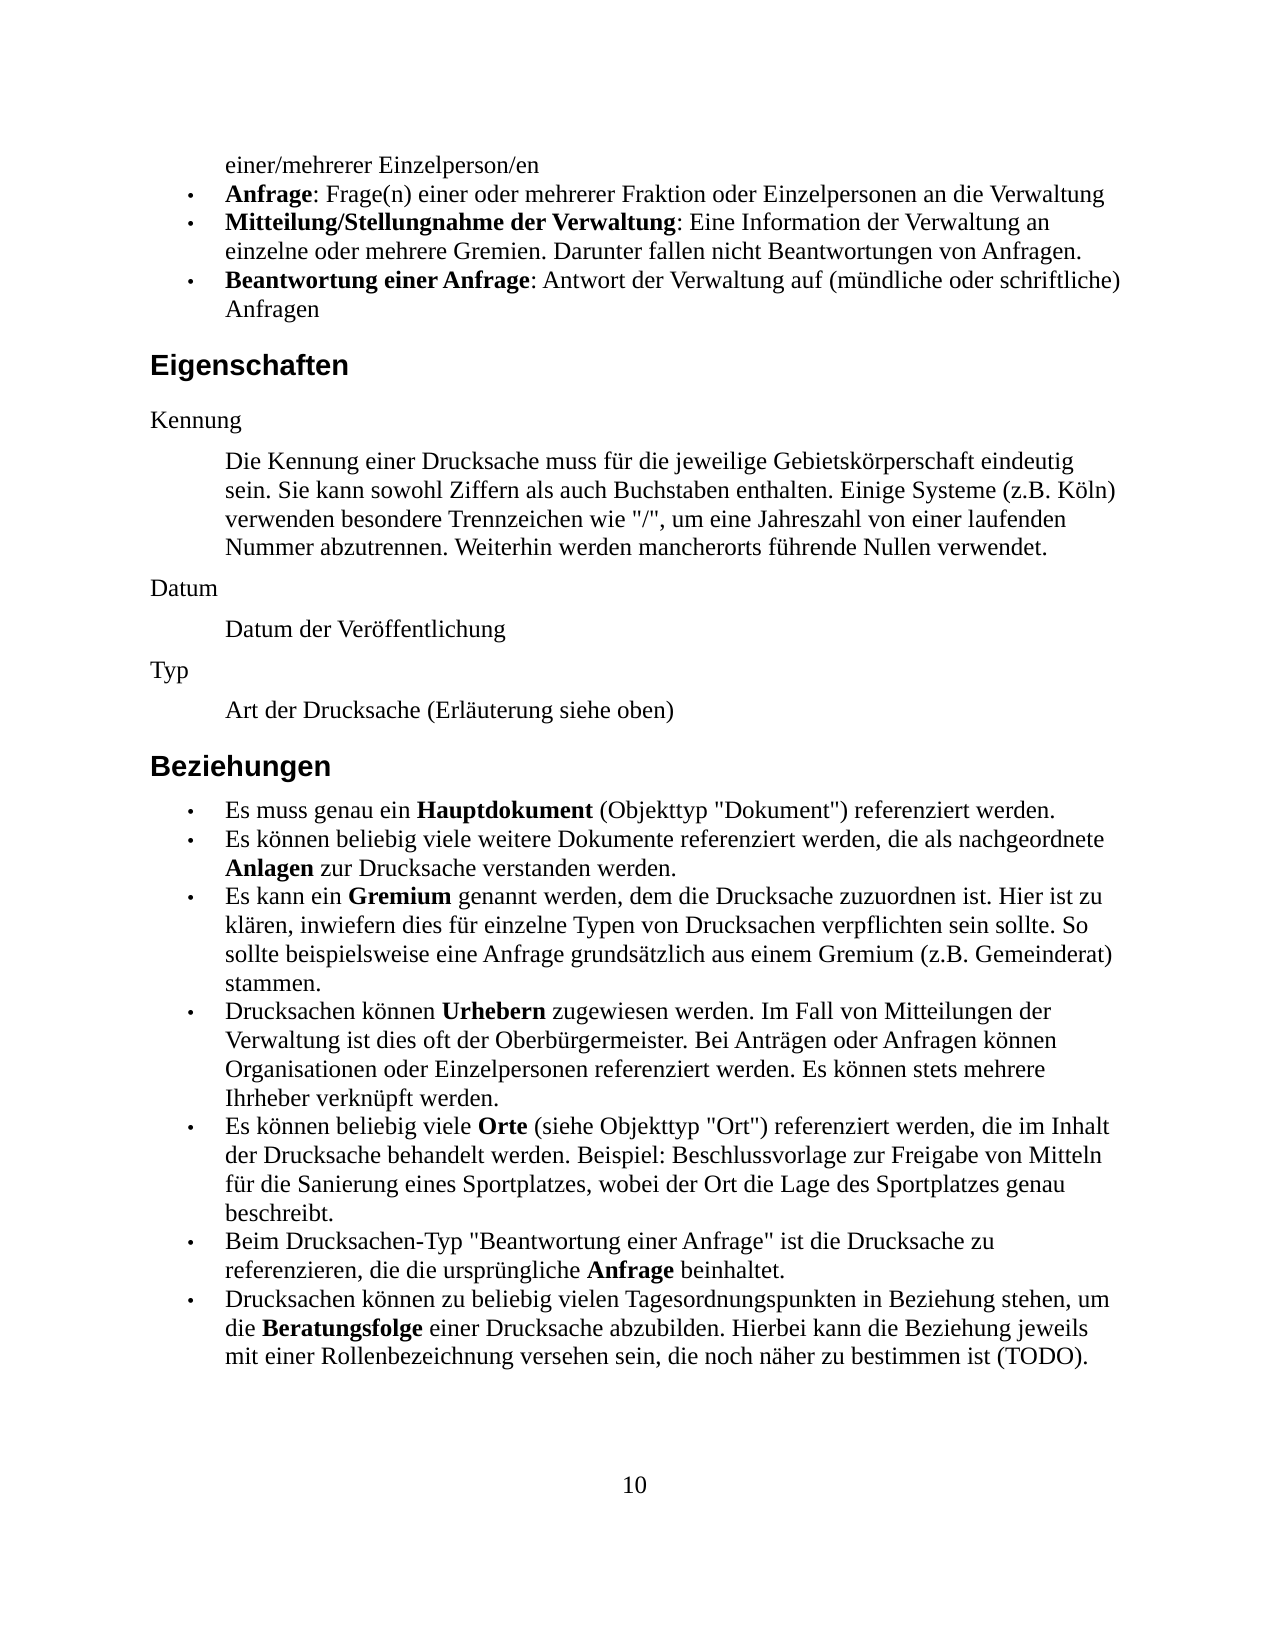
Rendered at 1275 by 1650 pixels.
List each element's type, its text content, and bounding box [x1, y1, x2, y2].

list Es können beliebig viele Orte (siehe Objekttyp "Ort") referenziert werden, die im Inhalt der Drucksache behandelt werden. Beispiel: Beschlussvorlage zur Freigabe von Mitteln für die Sanierung eines Sportplatzes, wobei der Ort die Lage des Sportplatzes genau beschreibt. [187, 1111, 1125, 1226]
list Es können beliebig viele weitere Dokumente referenziert werden, die als nachgeordnete Anlagen zur Drucksache verstanden werden. [187, 824, 1125, 881]
text Datum [150, 573, 1125, 602]
subtitle Beziehungen [150, 749, 1125, 783]
text Kennung [150, 406, 1125, 434]
list einer/mehrerer Einzelperson/en [187, 150, 1125, 179]
subtitle Eigenschaften [150, 347, 1125, 381]
list Drucksachen können Urhebern zugewiesen werden. Im Fall von Mitteilungen der Verwaltung ist dies oft der Oberbürgermeister. Bei Anträgen oder Anfragen können Organisationen oder Einzelpersonen referenziert werden. Es können stets mehrere Ihrheber verknüpft werden. [187, 996, 1125, 1111]
list Es kann ein Gremium genannt werden, dem die Drucksache zuzuordnen ist. Hier ist zu klären, inwiefern dies für einzelne Typen von Drucksachen verpflichten sein sollte. So sollte beispielsweise eine Anfrage grundsätzlich aus einem Gremium (z.B. Gemeinderat) stammen. [187, 881, 1125, 996]
list Drucksachen können zu beliebig vielen Tagesordnungspunkten in Beziehung stehen, um die Beratungsfolge einer Drucksache abzubilden. Hierbei kann die Beziehung jeweils mit einer Rollenbezeichnung versehen sein, die noch näher zu bestimmen ist (TODO). [187, 1284, 1125, 1370]
list Es muss genau ein Hauptdokument (Objekttyp "Dokument") referenziert werden. [187, 795, 1125, 824]
list Beim Drucksachen-Typ "Beantwortung einer Anfrage" ist die Drucksache zu referenzieren, die die ursprüngliche Anfrage beinhaltet. [187, 1226, 1125, 1284]
text Datum der Veröffentlichung [225, 614, 1125, 643]
text Typ [150, 655, 1125, 683]
text Art der Drucksache (Erläuterung siehe oben) [225, 695, 1125, 724]
list Anfrage: Frage(n) einer oder mehrerer Fraktion oder Einzelpersonen an die Verwaltung [187, 179, 1125, 207]
list Mitteilung/Stellungnahme der Verwaltung: Eine Information der Verwaltung an einzelne oder mehrere Gremien. Darunter fallen nicht Beantwortungen von Anfragen. [187, 207, 1125, 265]
list Beantwortung einer Anfrage: Antwort der Verwaltung auf (mündliche oder schriftliche) Anfragen [187, 265, 1125, 322]
text Die Kennung einer Drucksache muss für die jeweilige Gebietskörperschaft eindeutig sein. Sie kann sowohl Ziffern als auch Buchstaben enthalten. Einige Systeme (z.B. Köln) verwenden besondere Trennzeichen wie "/", um eine Jahreszahl von einer laufenden Nummer abzutrennen. Weiterhin werden mancherorts führende Nullen verwendet. [225, 446, 1125, 561]
